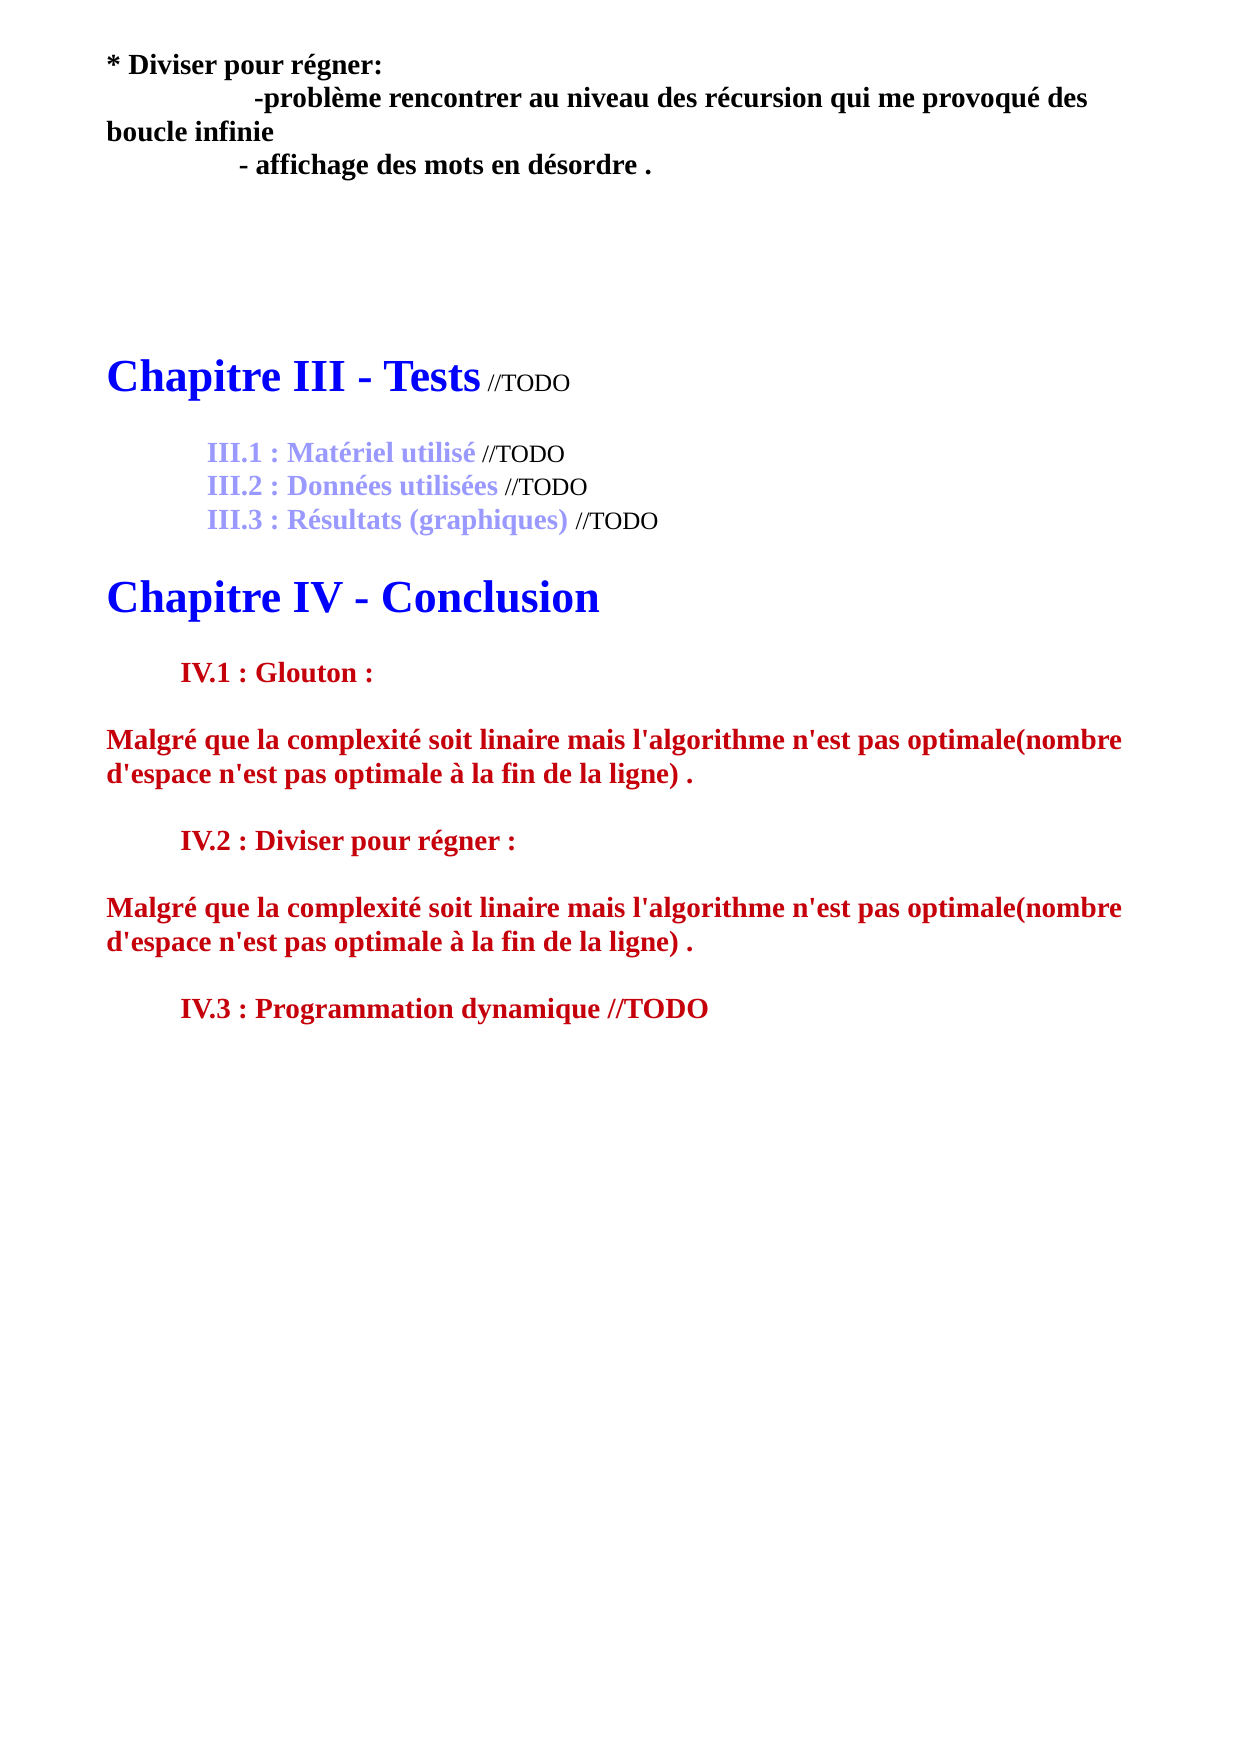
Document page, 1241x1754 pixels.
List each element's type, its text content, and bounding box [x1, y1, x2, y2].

text IV.3 : Programmation dynamique //TODO [106, 991, 1123, 1024]
text IV.1 : Glouton : [106, 655, 1123, 689]
text * Diviser pour régner: [106, 47, 1123, 80]
text IV.2 : Diviser pour régner : [106, 823, 1123, 857]
list III.2 : Données utilisées //TODO [95, 468, 1123, 502]
text - affichage des mots en désordre . [106, 147, 1123, 181]
text Malgré que la complexité soit linaire mais l'algorithme n'est pas optimale(nombre d'espace n'est pas optimale à la fin de la ligne) . [106, 890, 1123, 957]
text -problème rencontrer au niveau des récursion qui me provoqué des boucle infinie [106, 80, 1123, 147]
text Malgré que la complexité soit linaire mais l'algorithme n'est pas optimale(nombre d'espace n'est pas optimale à la fin de la ligne) . [106, 722, 1123, 789]
text Chapitre IV - Conclusion [106, 569, 1123, 622]
list III.3 : Résultats (graphiques) //TODO [95, 502, 1123, 536]
list III.1 : Matériel utilisé //TODO [95, 435, 1123, 468]
text Chapitre III - Tests //TODO [106, 349, 1123, 401]
